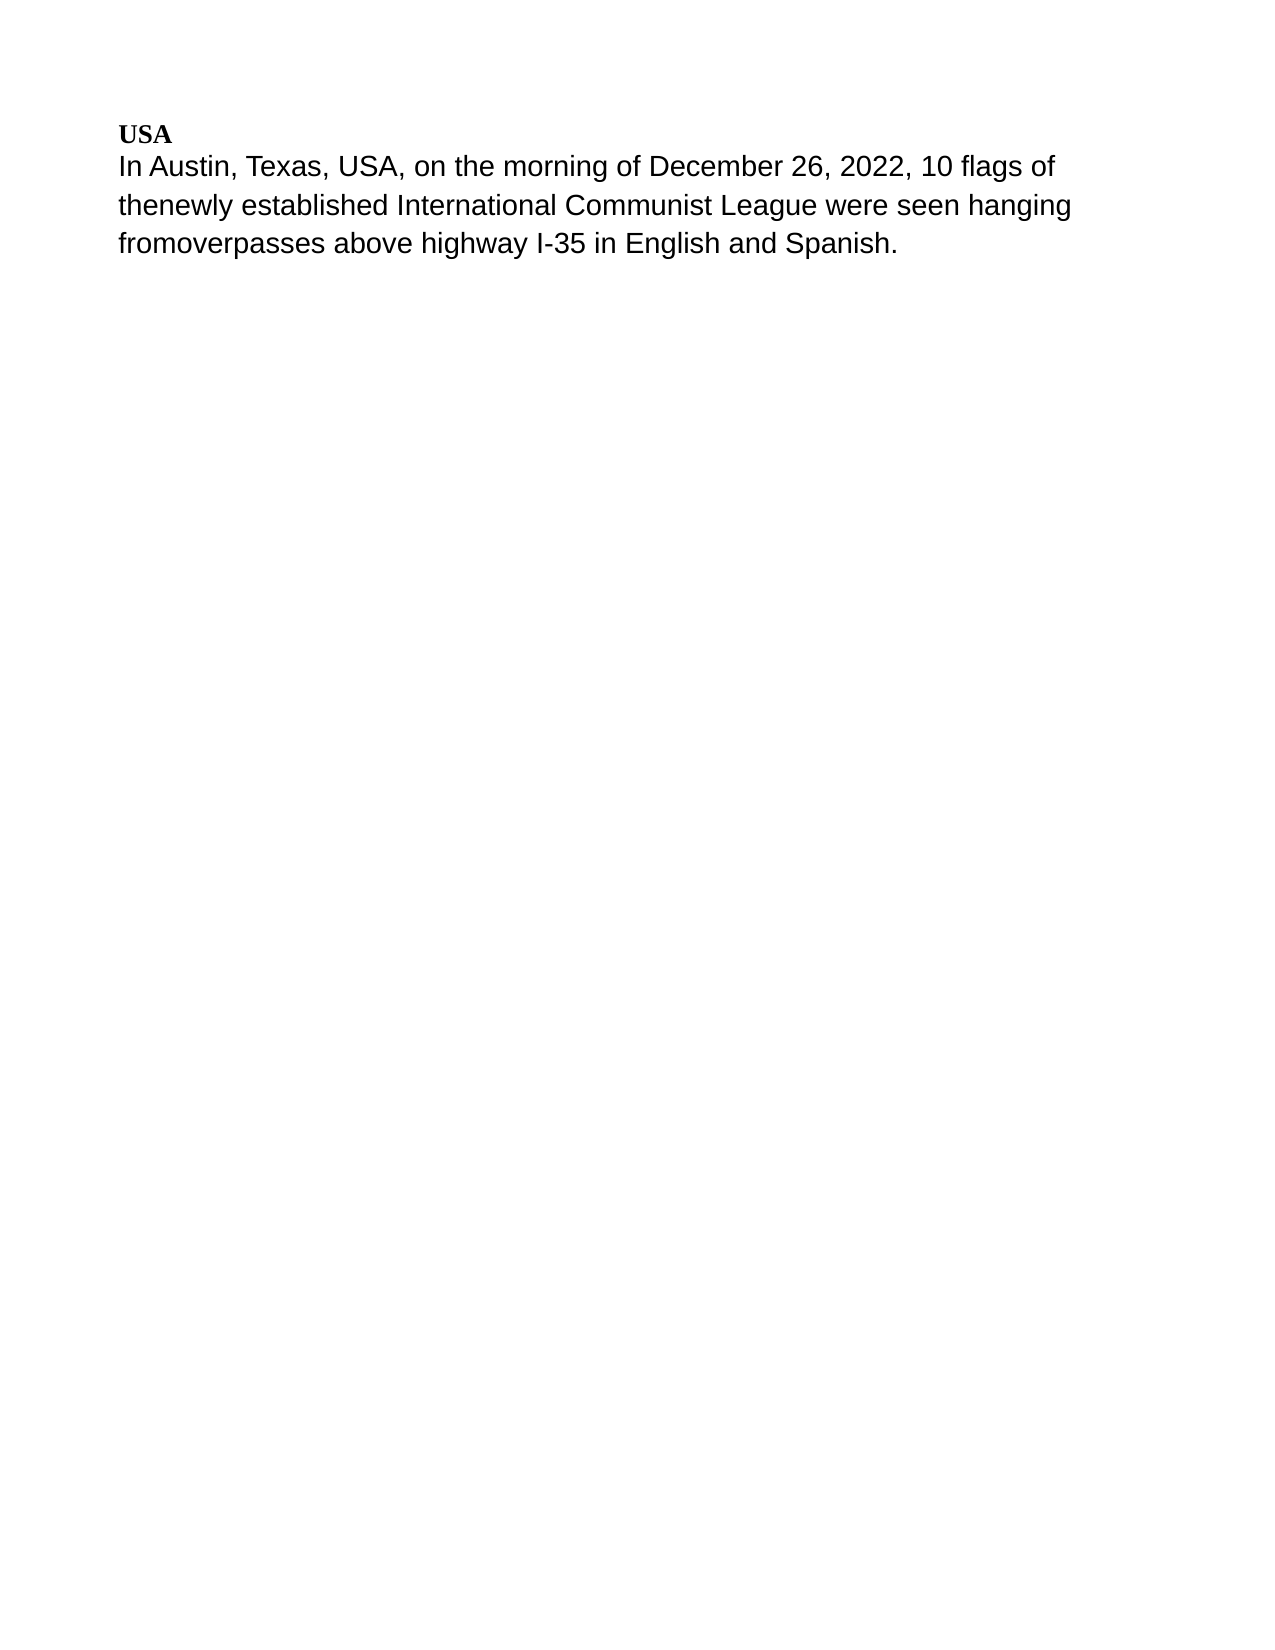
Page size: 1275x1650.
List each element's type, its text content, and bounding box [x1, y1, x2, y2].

text In Austin, Texas, USA, on the morning of December 26, 2022, 10 flags of thenewly established International Communist League were seen hanging fromoverpasses above highway I-35 in English and Spanish. [118, 149, 1157, 260]
subtitle USA [118, 118, 1157, 149]
